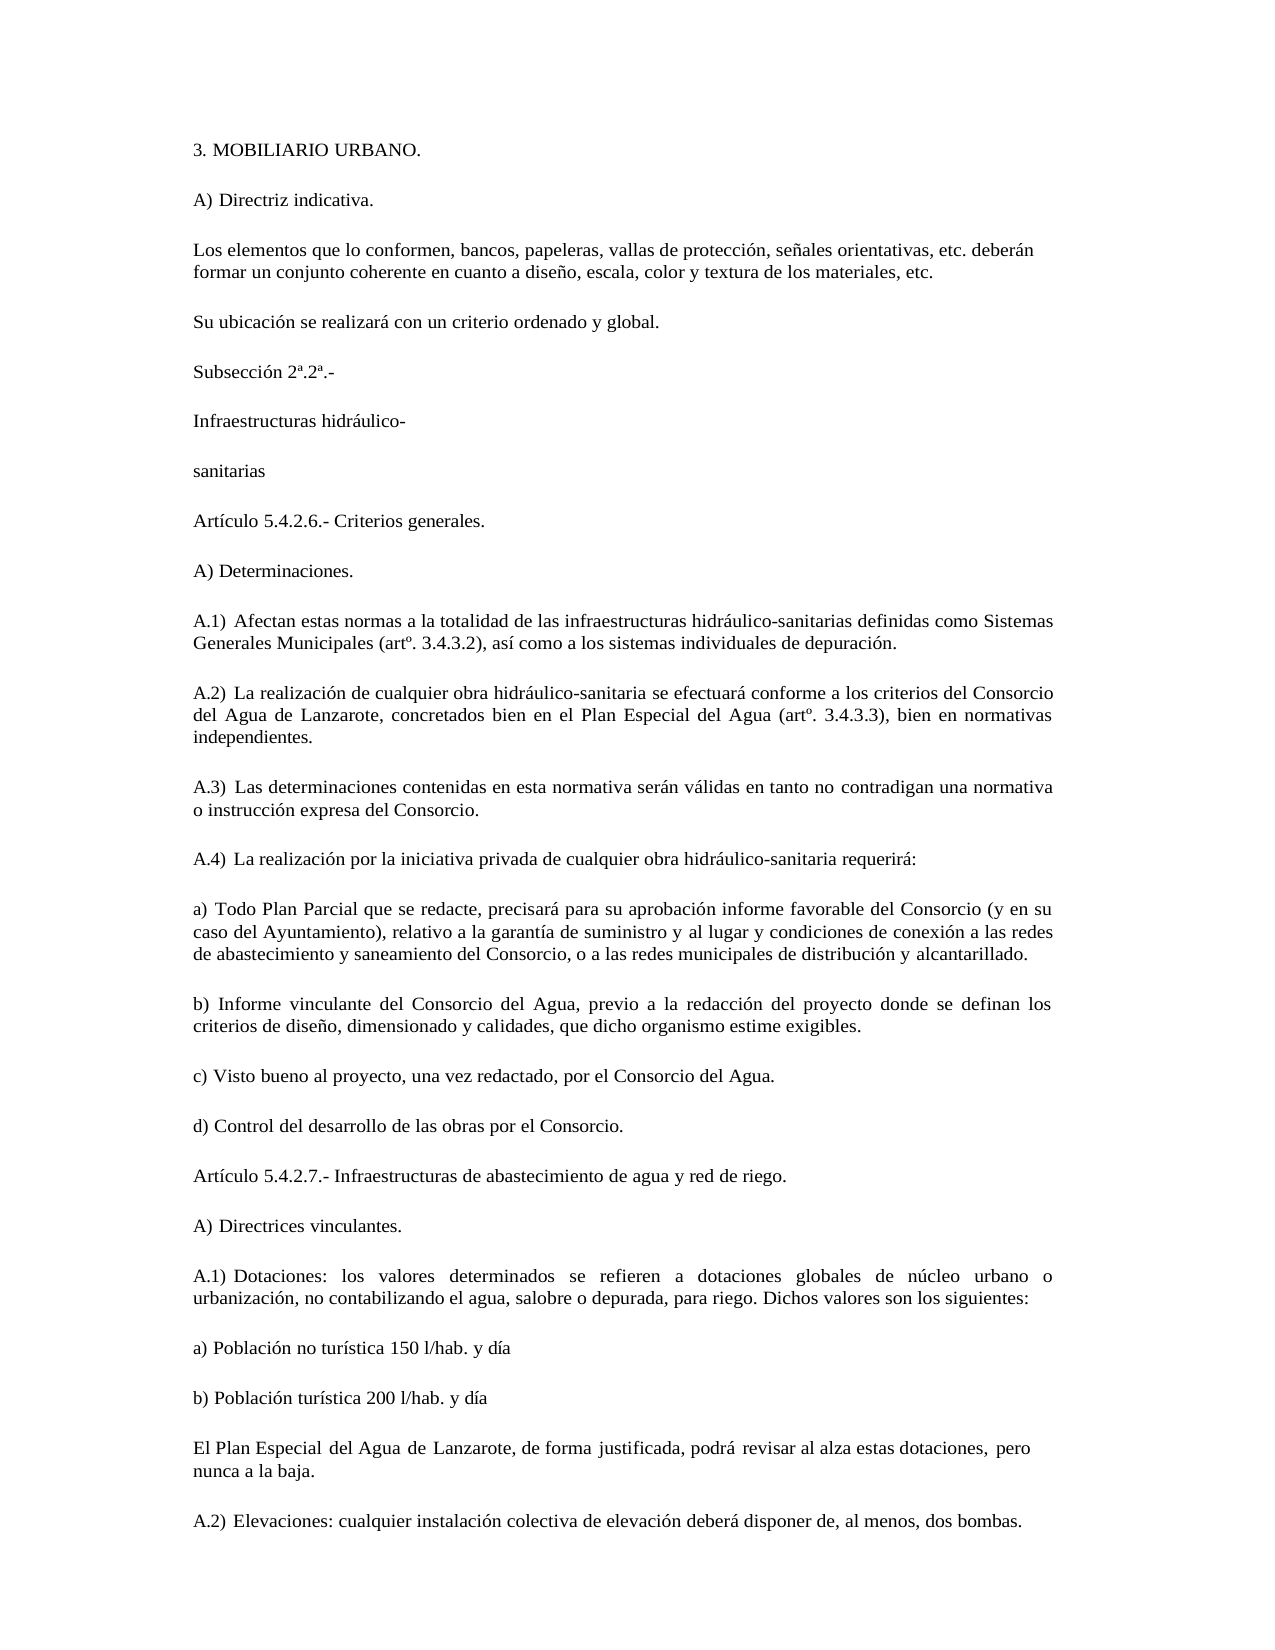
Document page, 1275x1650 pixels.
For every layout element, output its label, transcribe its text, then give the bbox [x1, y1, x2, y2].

list Visto bueno al proyecto, una vez redactado, por el Consorcio del Agua. [193, 1065, 1096, 1087]
text Subsección 2ª.2ª.- Infraestructuras hidráulico-sanitarias [193, 361, 462, 482]
list Todo Plan Parcial que se redacte, precisará para su aprobación informe favorable del Consorcio (y en su caso del Ayuntamiento), relativo a la garantía de suministro y al lugar y condiciones de conexión a las redes de abastecimiento y saneamiento del Consorcio, o a las redes municipales de distribución y alcantarillado. [193, 898, 1054, 965]
list Directrices vinculantes. [193, 1215, 1096, 1237]
list La realización por la iniciativa privada de cualquier obra hidráulico-sanitaria requerirá: [193, 848, 1096, 870]
text El Plan Especial del Agua de Lanzarote, de forma justificada, podrá revisar al alza estas dotaciones, pero nunca a la baja. [193, 1437, 1053, 1481]
list Elevaciones: cualquier instalación colectiva de elevación deberá disponer de, al menos, dos bombas. [193, 1509, 1096, 1531]
list Directriz indicativa. [193, 188, 1096, 210]
list La realización de cualquier obra hidráulico-sanitaria se efectuará conforme a los criterios del Consorcio del Agua de Lanzarote, concretados bien en el Plan Especial del Agua (artº. 3.4.3.3), bien en normativas independientes. [193, 682, 1054, 748]
list MOBILIARIO URBANO. [193, 139, 1096, 160]
text Su ubicación se realizará con un criterio ordenado y global. [193, 311, 1096, 332]
text Artículo 5.4.2.6.- Criterios generales. [193, 510, 1096, 532]
text Artículo 5.4.2.7.- Infraestructuras de abastecimiento de agua y red de riego. [193, 1165, 1096, 1187]
text Los elementos que lo conformen, bancos, papeleras, vallas de protección, señales orientativas, etc. deberán formar un conjunto coherente en cuanto a diseño, escala, color y textura de los materiales, etc. [193, 239, 1053, 283]
list Población no turística 150 l/hab. y día [193, 1337, 1096, 1359]
list Informe vinculante del Consorcio del Agua, previo a la redacción del proyecto donde se definan los criterios de diseño, dimensionado y calidades, que dicho organismo estime exigibles. [193, 993, 1054, 1037]
list Determinaciones. [193, 560, 1096, 581]
list Control del desarrollo de las obras por el Consorcio. [193, 1115, 1096, 1137]
list Afectan estas normas a la totalidad de las infraestructuras hidráulico-sanitarias definidas como Sistemas Generales Municipales (artº. 3.4.3.2), así como a los sistemas individuales de depuración. [193, 610, 1054, 654]
list Población turística 200 l/hab. y día [193, 1387, 1096, 1408]
list Las determinaciones contenidas en esta normativa serán válidas en tanto no contradigan una normativa o instrucción expresa del Consorcio. [193, 776, 1053, 820]
list Dotaciones: los valores determinados se refieren a dotaciones globales de núcleo urbano o urbanización, no contabilizando el agua, salobre o depurada, para riego. Dichos valores son los siguientes: [193, 1265, 1053, 1309]
